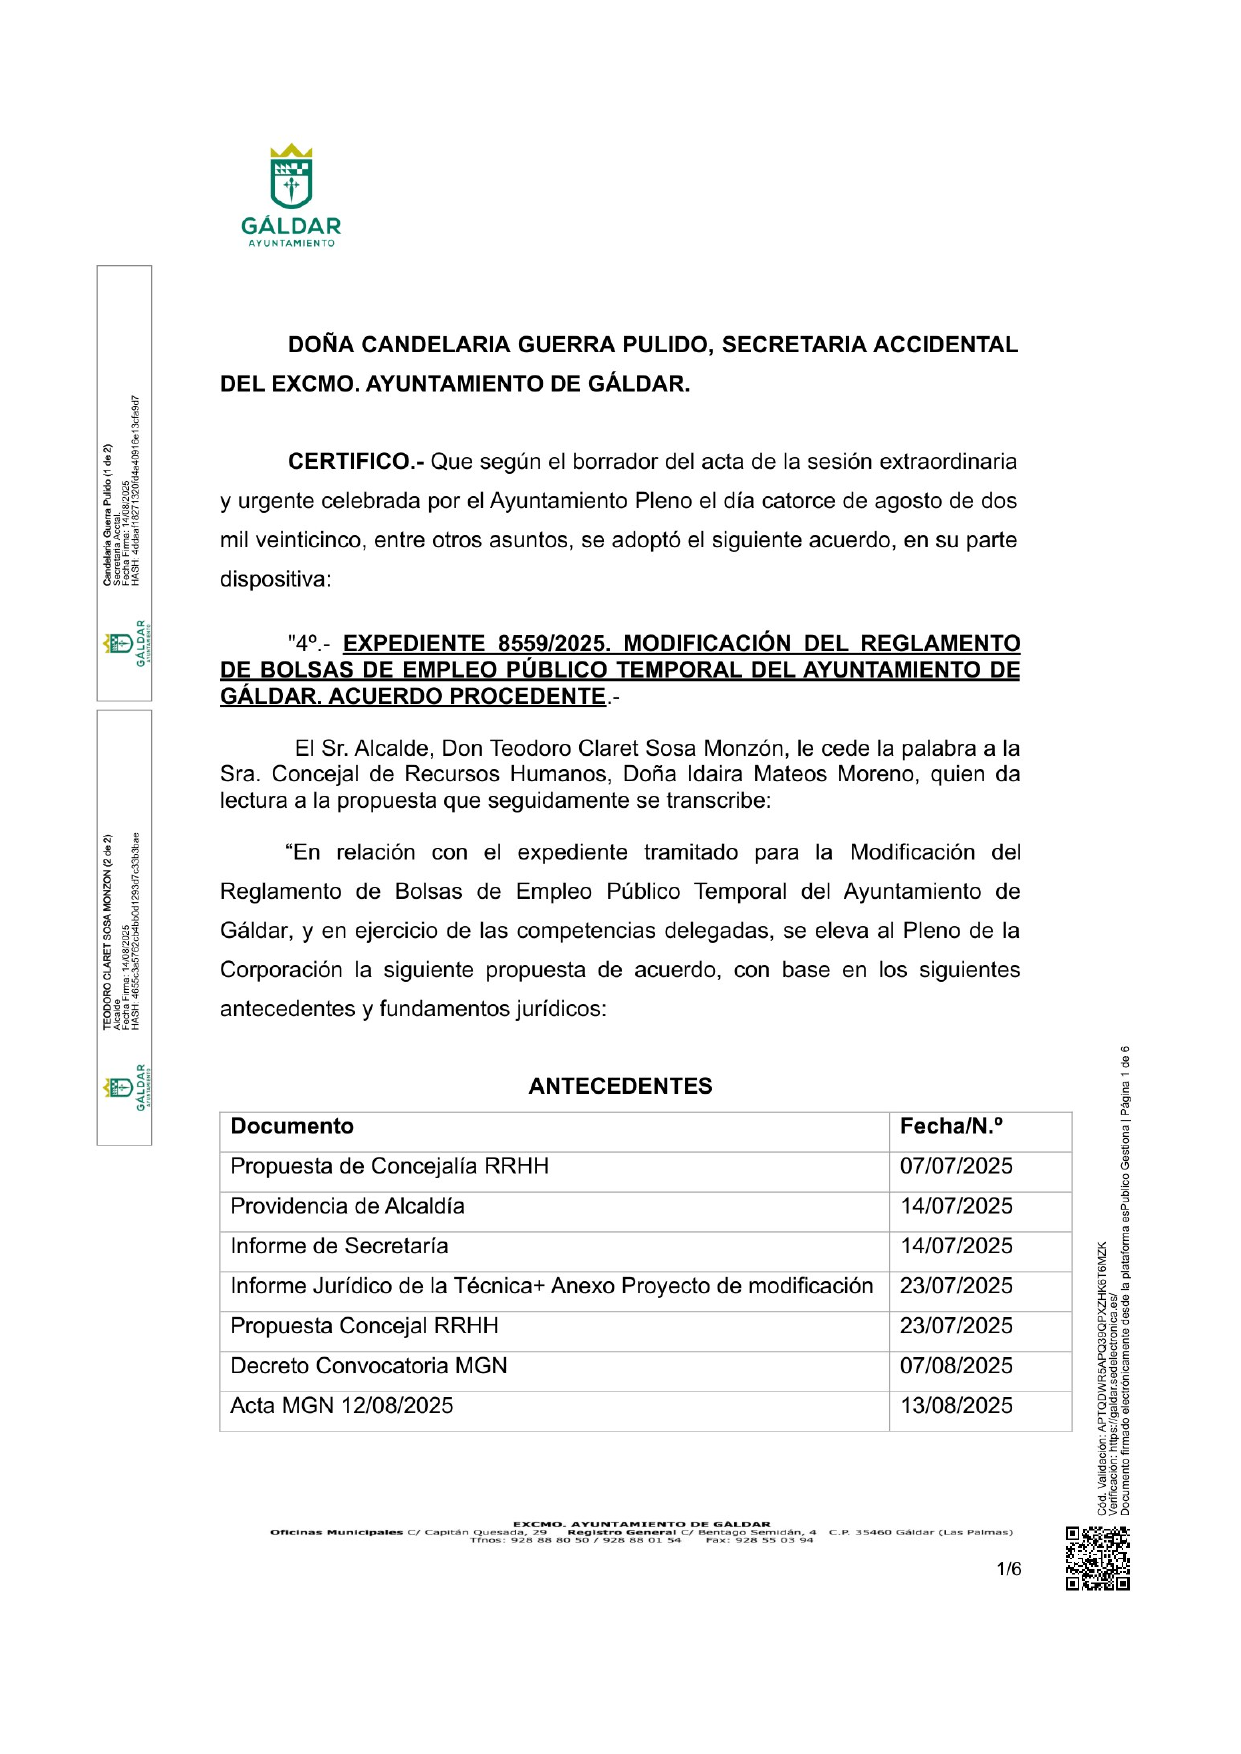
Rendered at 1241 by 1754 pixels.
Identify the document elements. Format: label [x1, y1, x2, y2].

picture [59, 58, 1182, 1646]
